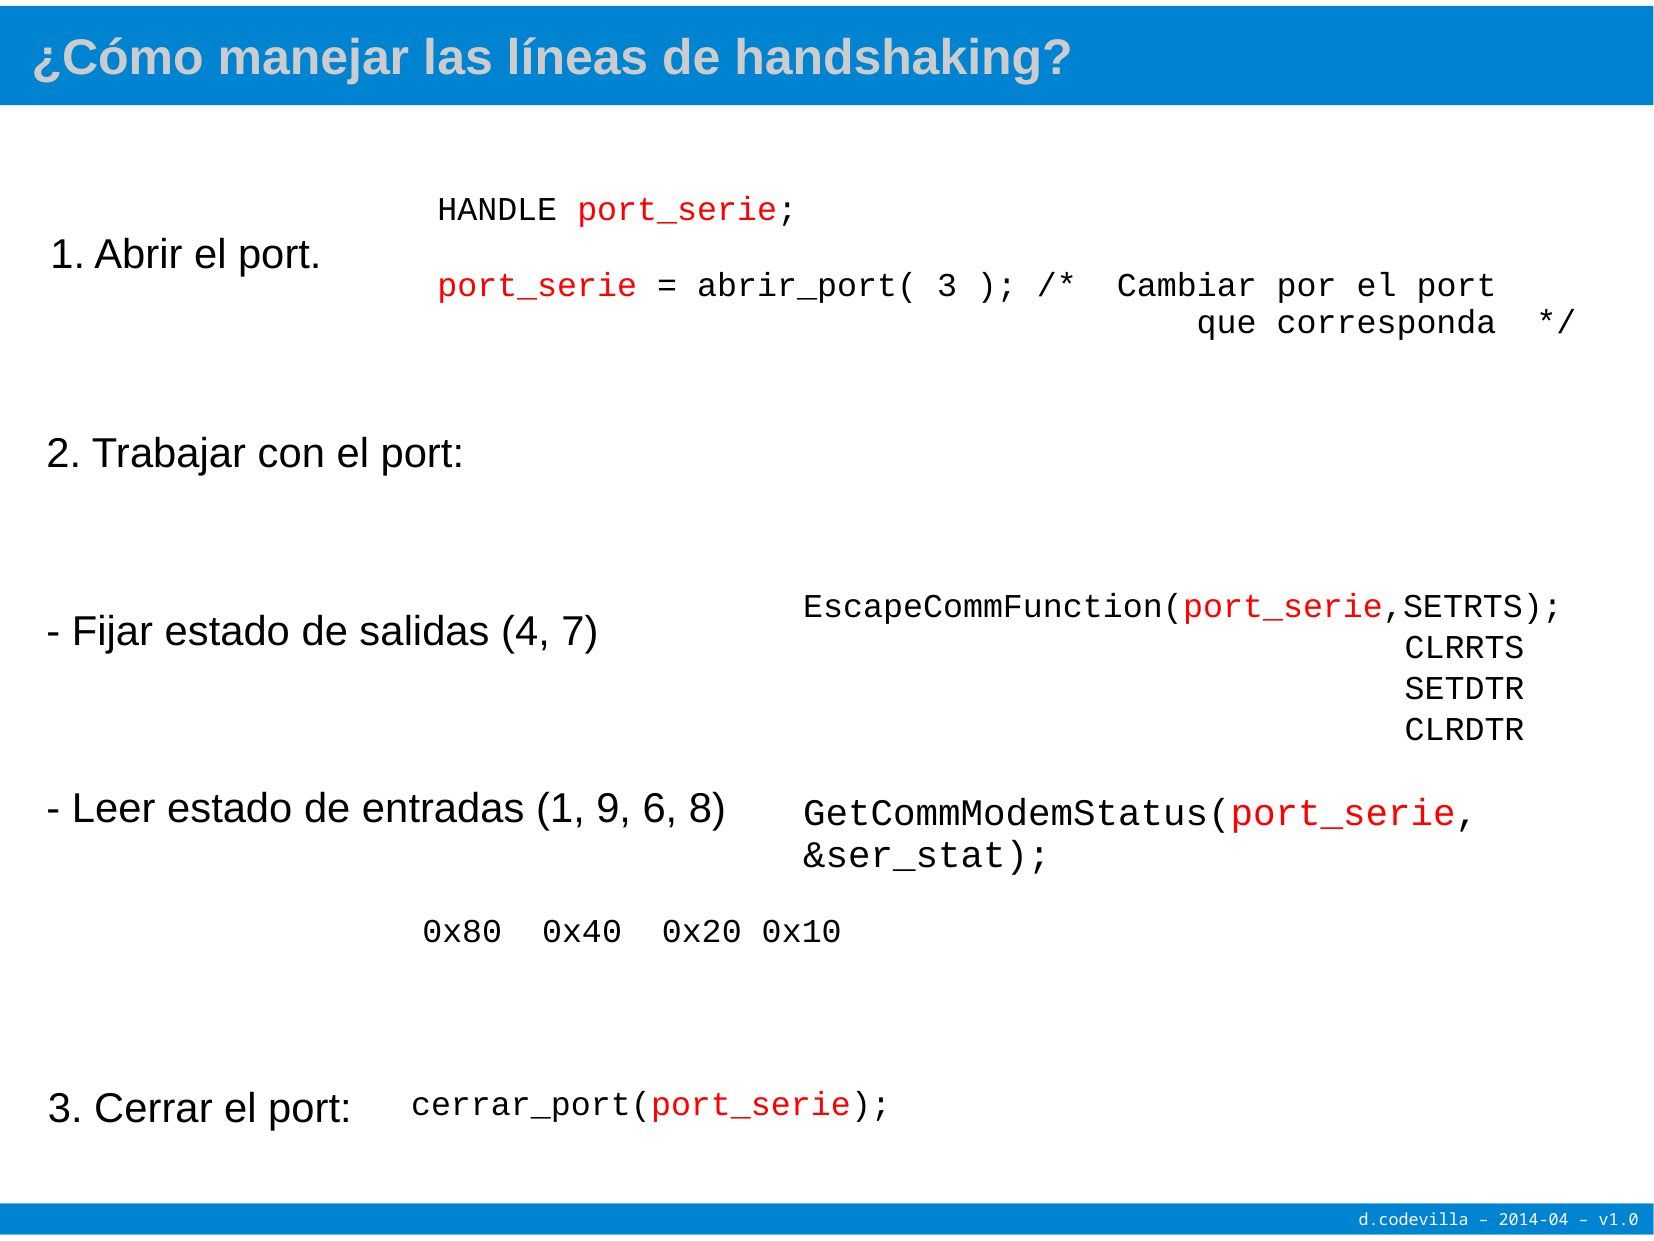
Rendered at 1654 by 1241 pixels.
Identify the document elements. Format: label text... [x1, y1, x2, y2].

text_box CLRRTS [1389, 623, 1540, 664]
text_box cerrar_port(port_serie); [396, 1080, 1211, 1134]
text_box 3. Cerrar el port: [33, 946, 367, 1139]
text_box 0x80 0x40 0x20 0x10 [407, 907, 874, 960]
text_box ¿Cómo manejar las líneas de handshaking? [16, 21, 1200, 93]
text_box CLRDTR [1389, 705, 1540, 759]
text_box EscapeCommFunction(port_serie,SETRTS); [788, 582, 1596, 640]
text_box SETDTR [1389, 664, 1540, 705]
text_box GetCommModemStatus(port_serie, &ser_stat); [788, 786, 1654, 887]
text_box HANDLE port_serie; port_serie = abrir_port( 3 ); /* Cambiar por el port que corresponda */ [422, 185, 1600, 354]
text_box 2. Trabajar con el port: - Fijar estado de salidas (4, 7) - Leer estado de entradas (1, 9, 6, 8) [31, 114, 852, 1016]
text_box 1. Abrir el port. [35, 92, 337, 285]
